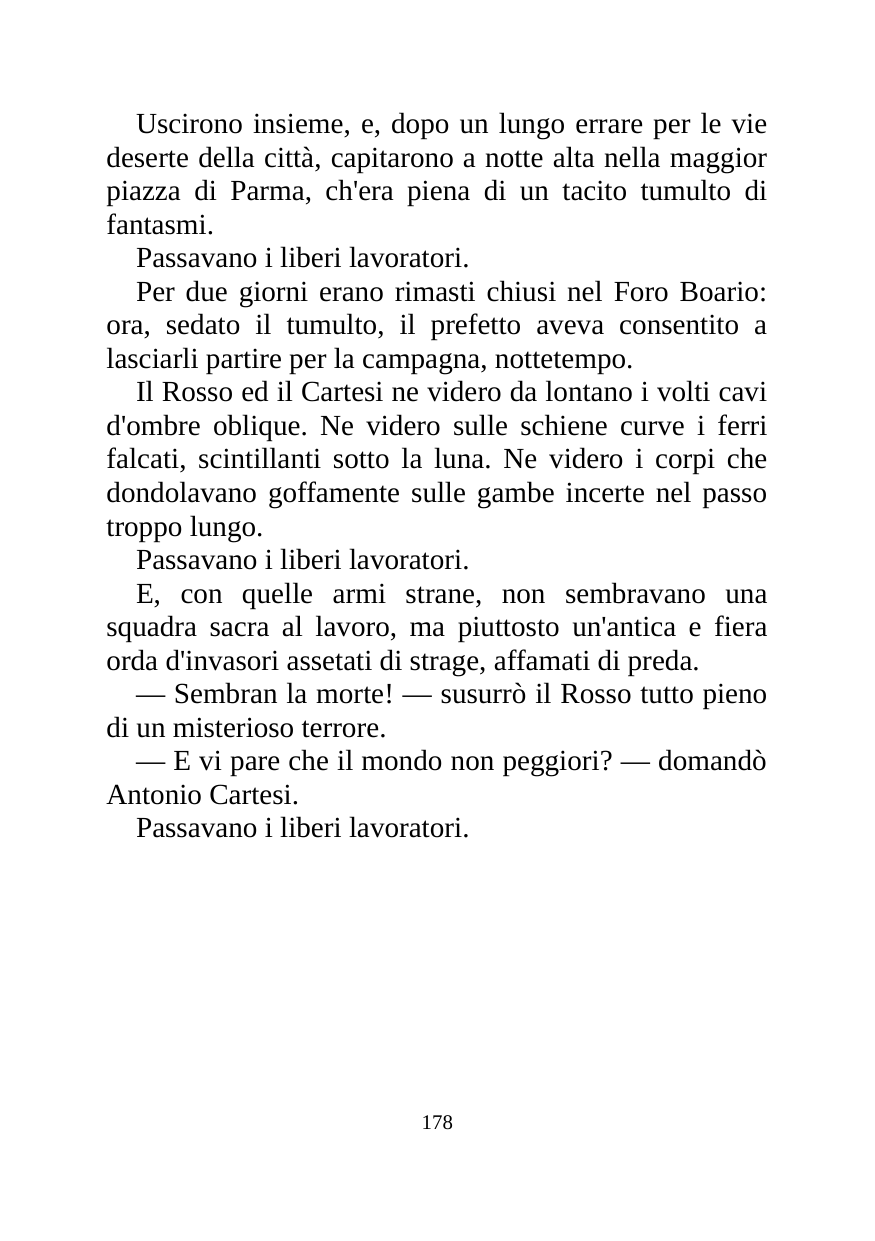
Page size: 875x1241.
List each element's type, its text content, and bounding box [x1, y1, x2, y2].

text Passavano i liberi lavoratori. [106, 811, 768, 844]
text Il Rosso ed il Cartesi ne videro da lontano i volti cavi d'ombre oblique. Ne videro sulle schiene curve i ferri falcati, scintillanti sotto la luna. Ne videro i corpi che dondolavano goffamente sulle gambe incerte nel passo troppo lungo. [106, 374, 768, 542]
text Passavano i liberi lavoratori. [106, 542, 768, 576]
text Passavano i liberi lavoratori. [106, 240, 768, 274]
text — E vi pare che il mondo non peggiori? — domandò Antonio Cartesi. [106, 743, 768, 811]
text — Sembran la morte! — susurrò il Rosso tutto pieno di un misterioso terrore. [106, 676, 768, 743]
text Per due giorni erano rimasti chiusi nel Foro Boario: ora, sedato il tumulto, il prefetto aveva consentito a lasciarli partire per la campagna, nottetempo. [106, 274, 768, 374]
text E, con quelle armi strane, non sembravano una squadra sacra al lavoro, ma piuttosto un'antica e fiera orda d'invasori assetati di strage, affamati di preda. [106, 576, 768, 676]
text Uscirono insieme, e, dopo un lungo errare per le vie deserte della città, capitarono a notte alta nella maggior piazza di Parma, ch'era piena di un tacito tumulto di fantasmi. [106, 106, 768, 240]
